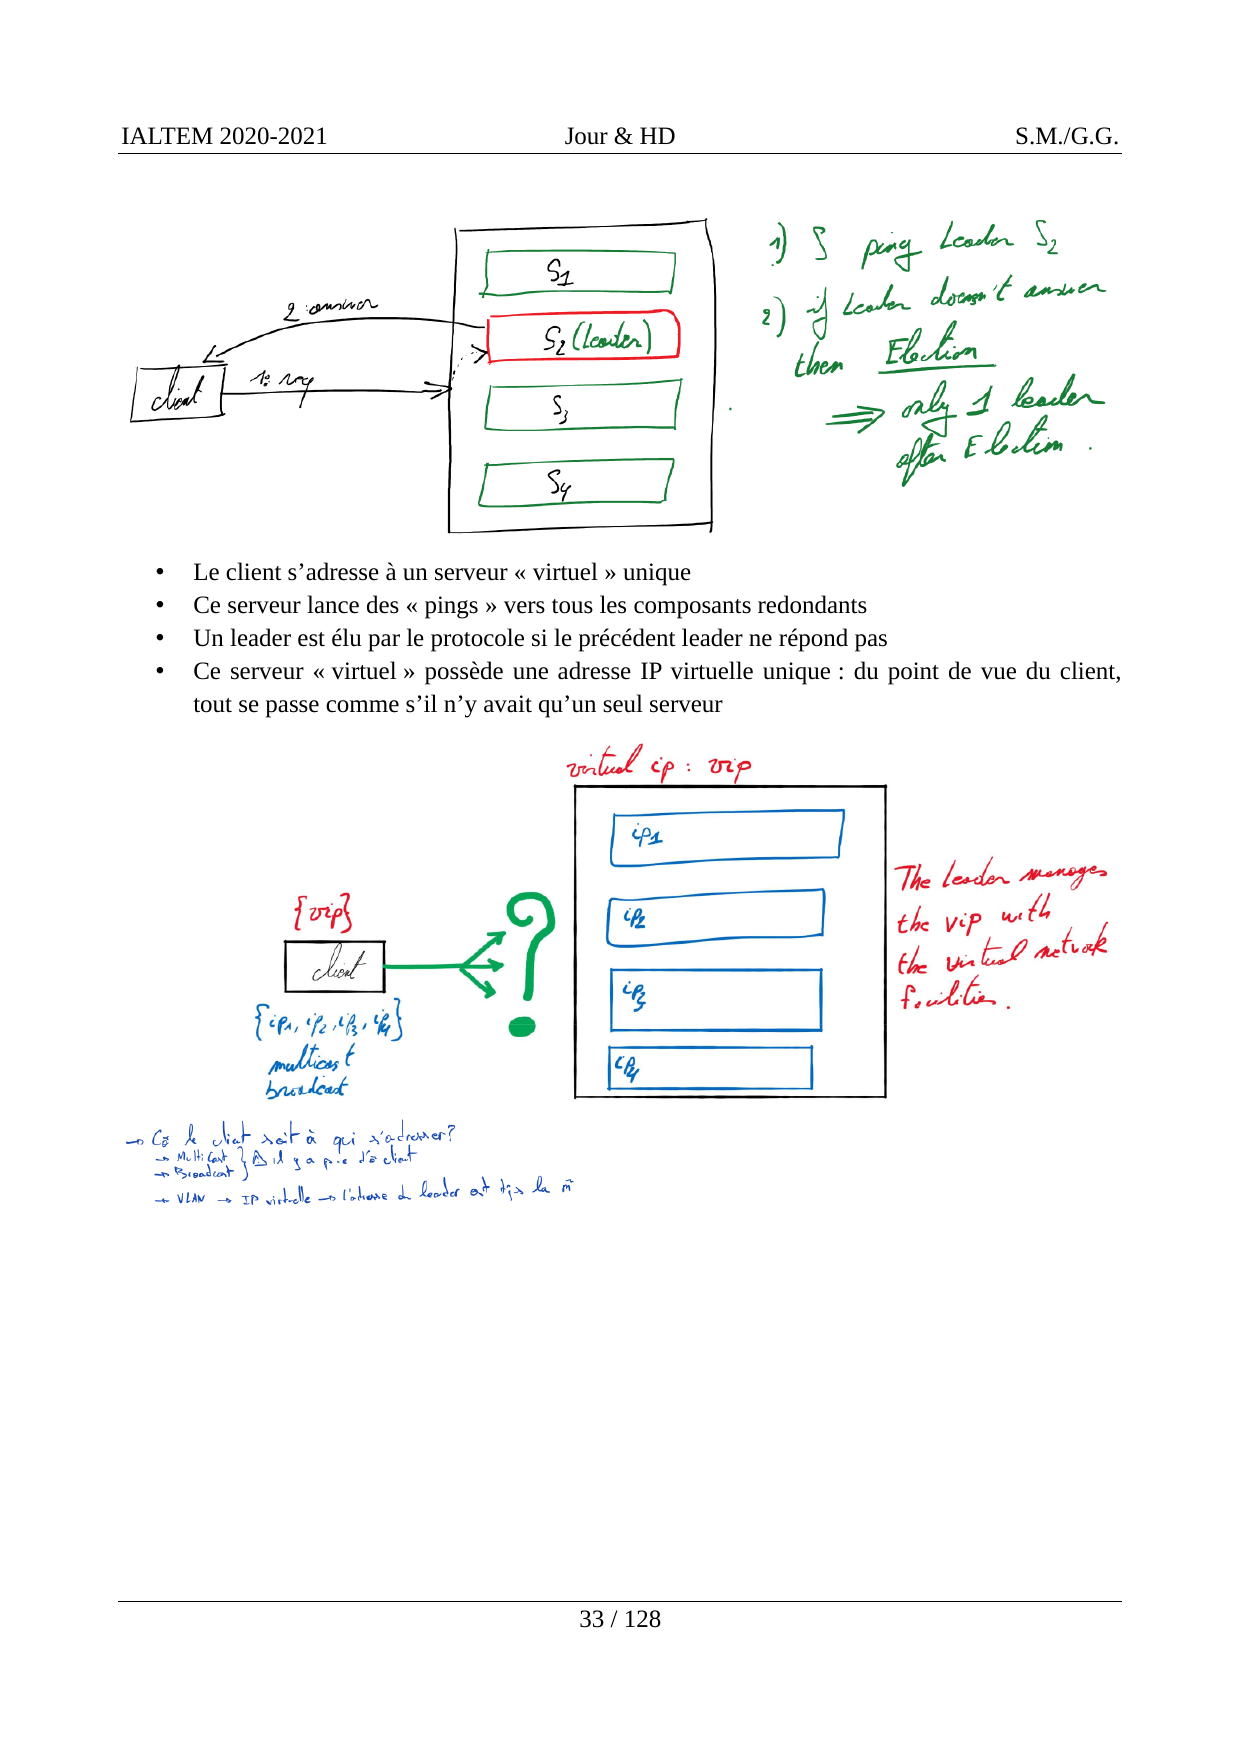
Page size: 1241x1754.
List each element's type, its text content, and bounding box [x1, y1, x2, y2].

list Ce serveur « virtuel » possède une adresse IP virtuelle unique : du point de vue du client, tout se passe comme s’il n’y avait qu’un seul serveur [156, 656, 1122, 718]
picture [118, 737, 1123, 1209]
picture [118, 182, 1123, 558]
list Le client s’adresse à un serveur « virtuel » unique [156, 558, 1122, 586]
list Ce serveur lance des « pings » vers tous les composants redondants [156, 590, 1122, 619]
list Un leader est élu par le protocole si le précédent leader ne répond pas [156, 623, 1122, 652]
